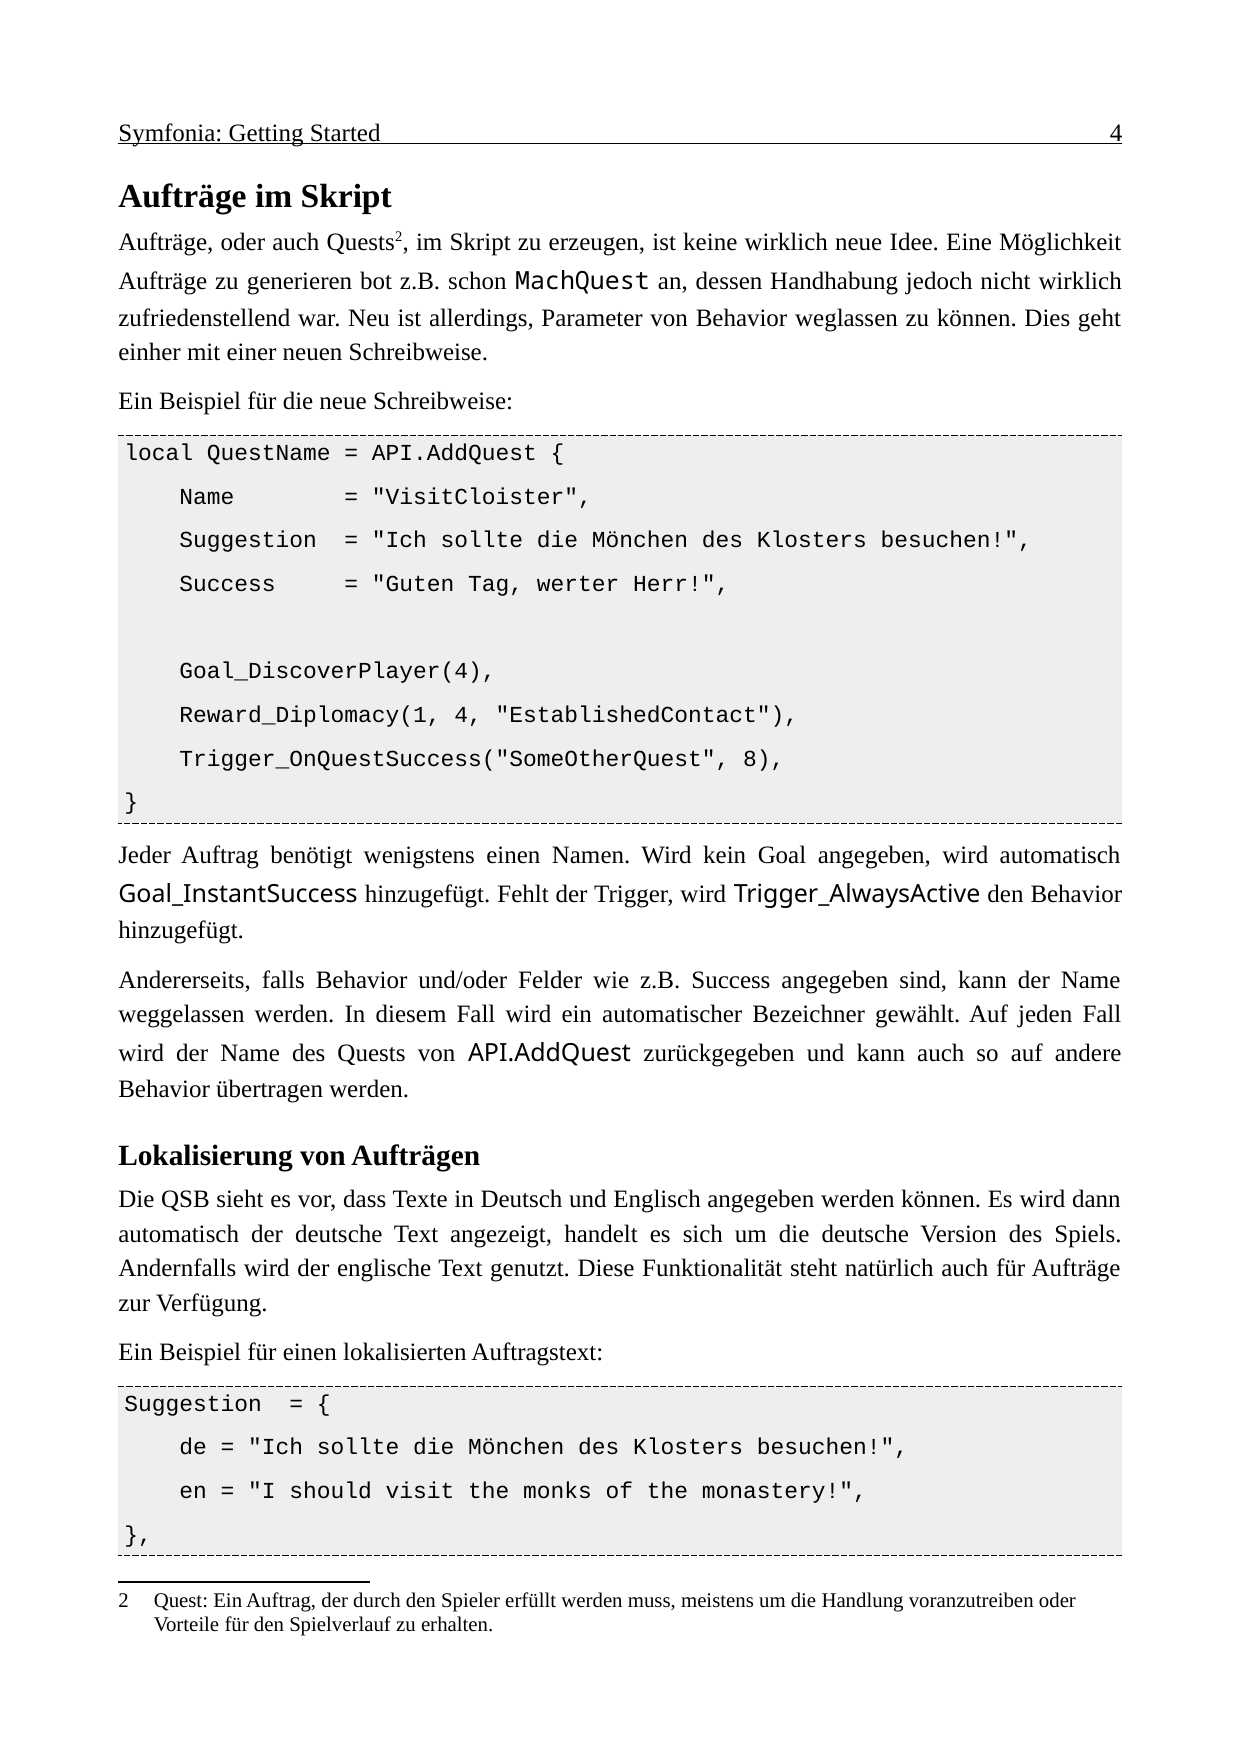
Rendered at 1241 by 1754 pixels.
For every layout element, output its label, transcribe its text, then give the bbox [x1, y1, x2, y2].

text } [118, 784, 1122, 823]
text Aufträge, oder auch Quests, im Skript zu erzeugen, ist keine wirklich neue Idee. Eine Möglichkeit Aufträge zu generieren bot z.B. schon MachQuest an, dessen Handhabung jedoch nicht wirklich zufriedenstellend war. Neu ist allerdings, Parameter von Behavior weglassen zu können. Dies geht einher mit einer neuen Schreibweise. [118, 227, 1122, 366]
text Suggestion = "Ich sollte die Mönchen des Klosters besuchen!", [118, 523, 1122, 555]
text de = "Ich sollte die Mönchen des Klosters besuchen!", [118, 1429, 1122, 1462]
text Ein Beispiel für einen lokalisierten Auftragstext: [118, 1337, 1122, 1366]
text Trigger_OnQuestSuccess("SomeOtherQuest", 8), [118, 741, 1122, 773]
text Ein Beispiel für die neue Schreibweise: [118, 386, 1122, 415]
subtitle Lokalisierung von Aufträgen [118, 1138, 1122, 1172]
text Andererseits, falls Behavior und/oder Felder wie z.B. Success angegeben sind, kann der Name weggelassen werden. In diesem Fall wird ein automatischer Bezeichner gewählt. Auf jeden Fall wird der Name des Quests von API.AddQuest zurückgegeben und kann auch so auf andere Behavior übertragen werden. [118, 965, 1122, 1103]
text Reward_Diplomacy(1, 4, "EstablishedContact"), [118, 697, 1122, 729]
subtitle Aufträge im Skript [118, 176, 1122, 215]
text Quest: Ein Auftrag, der durch den Spieler erfüllt werden muss, meistens um die Handlung voranzutreiben oder Vorteile für den Spielverlauf zu erhalten. [118, 1588, 1122, 1636]
text en = "I should visit the monks of the monastery!", [118, 1473, 1122, 1505]
text Die QSB sieht es vor, dass Texte in Deutsch und Englisch angegeben werden können. Es wird dann automatisch der deutsche Text angezeigt, handelt es sich um die deutsche Version des Spiels. Andernfalls wird der englische Text genutzt. Diese Funktionalität steht natürlich auch für Aufträge zur Verfügung. [118, 1184, 1122, 1317]
text Jeder Auftrag benötigt wenigstens einen Namen. Wird kein Goal angegeben, wird automatisch Goal_InstantSuccess hinzugefügt. Fehlt der Trigger, wird Trigger_AlwaysActive den Behavior hinzugefügt. [118, 840, 1122, 944]
text }, [118, 1517, 1122, 1555]
text Success = "Guten Tag, werter Herr!", [118, 566, 1122, 598]
text Name = "VisitCloister", [118, 479, 1122, 511]
text Suggestion = { [118, 1386, 1122, 1418]
text Goal_DiscoverPlayer(4), [118, 654, 1122, 686]
text local QuestName = API.AddQuest { [118, 435, 1122, 467]
